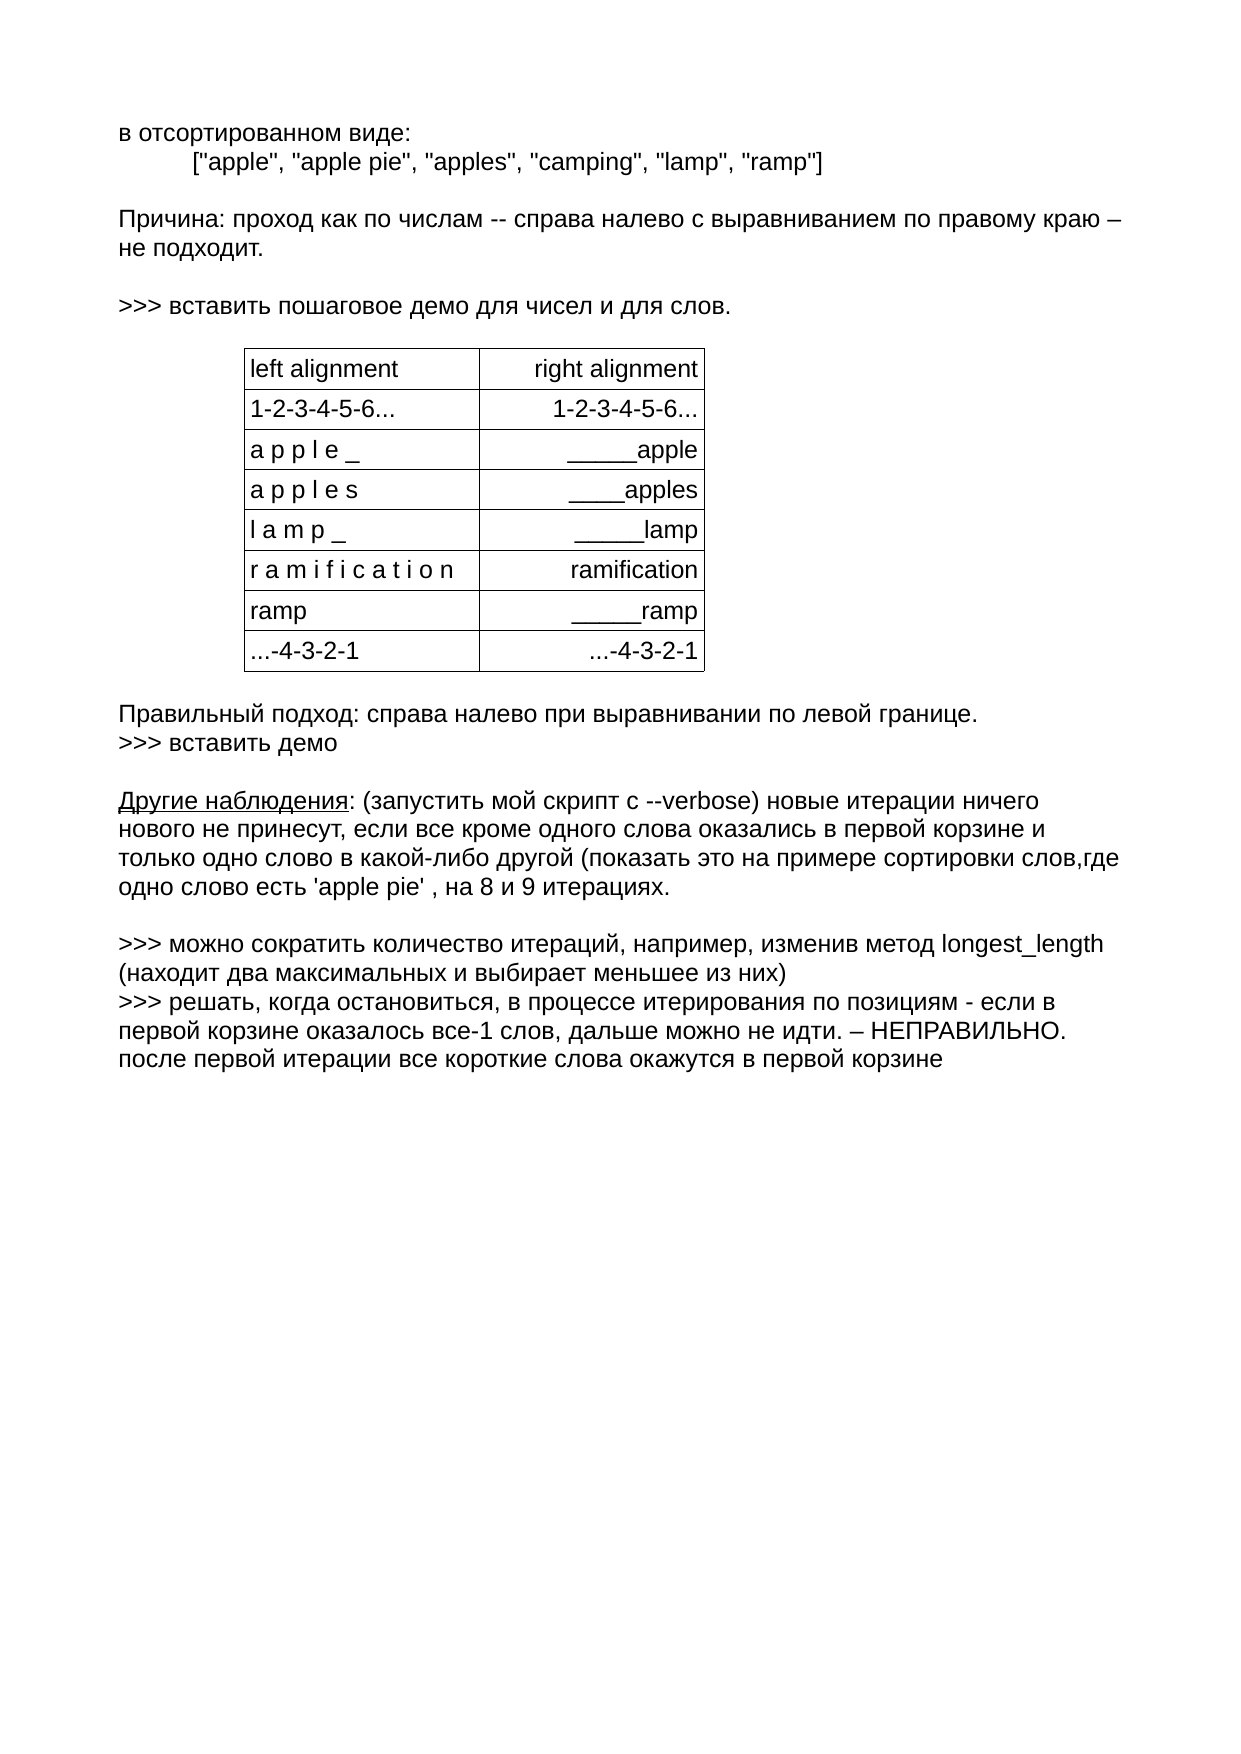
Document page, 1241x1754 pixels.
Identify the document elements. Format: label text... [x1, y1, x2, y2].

text >>> вставить демо [118, 728, 1122, 757]
table_cell _____lamp [480, 510, 704, 550]
table_cell ____apples [480, 470, 704, 509]
table_header left alignment [245, 349, 479, 388]
table_cell ...-4-3-2-1 [480, 631, 704, 671]
table_cell _____apple [480, 430, 704, 469]
table_cell ...-4-3-2-1 [245, 631, 479, 671]
text ["apple", "apple pie", "apples", "camping", "lamp", "ramp"] [118, 147, 1122, 176]
table_cell l a m p _ [245, 510, 479, 550]
text в отсортированном виде: [118, 118, 1122, 147]
table_cell 1-2-3-4-5-6... [245, 390, 479, 429]
text >>> решать, когда остановиться, в процессе итерирования по позициям - если в первой корзине оказалось все-1 слов, дальше можно не идти. – НЕПРАВИЛЬНО. после первой итерации все короткие слова окажутся в первой корзине [118, 987, 1122, 1073]
table_cell a p p l e s [245, 470, 479, 509]
table_cell ramification [480, 551, 704, 590]
table_cell r a m i f i c a t i o n [245, 551, 479, 590]
table_cell a p p l e _ [245, 430, 479, 469]
text Правильный подход: справа налево при выравнивании по левой границе. [118, 699, 1122, 728]
text Другие наблюдения: (запустить мой скрипт с --verbose) новые итерации ничего нового не принесут, если все кроме одного слова оказались в первой корзине и только одно слово в какой-либо другой (показать это на примере сортировки слов,где одно слово есть 'apple pie' , на 8 и 9 итерациях. [118, 786, 1122, 901]
text >>> вставить пошаговое демо для чисел и для слов. [118, 291, 1122, 319]
table_cell ramp [245, 591, 479, 630]
table_cell 1-2-3-4-5-6... [480, 390, 704, 429]
text >>> можно сократить количество итераций, например, изменив метод longest_length (находит два максимальных и выбирает меньшее из них) [118, 929, 1122, 987]
table_cell _____ramp [480, 591, 704, 630]
table_header right alignment [480, 349, 704, 388]
text Причина: проход как по числам -- справа налево с выравниванием по правому краю – не подходит. [118, 204, 1122, 262]
